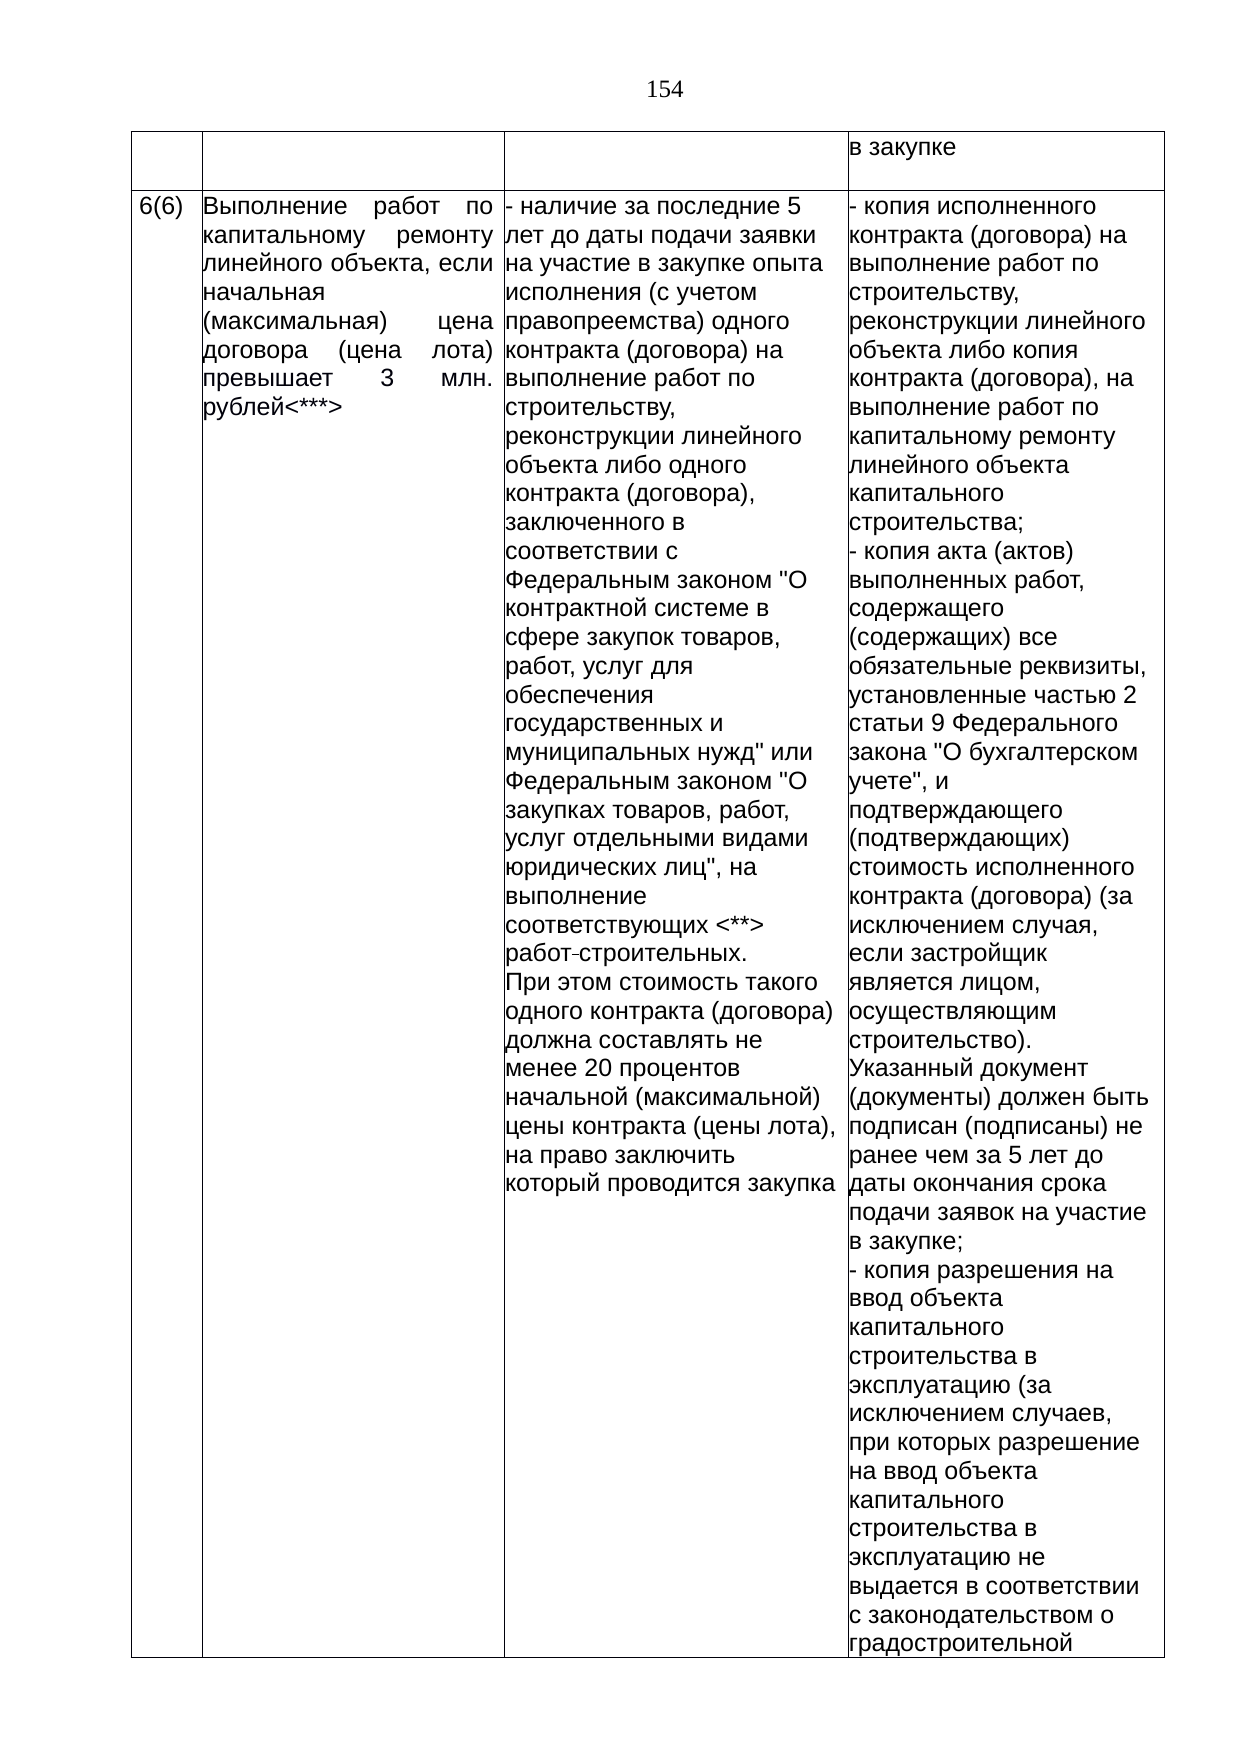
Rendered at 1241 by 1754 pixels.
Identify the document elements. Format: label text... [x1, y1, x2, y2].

table_cell Выполнение работ по капитальному ремонту линейного объекта, если начальная (максимальная) цена договора (цена лота) превышает 3 млн. рублей<***> [203, 191, 504, 1657]
table_cell - копия исполненного контракта (договора) на выполнение работ по строительству, реконструкции линейного объекта либо копия контракта (договора), на выполнение работ по капитальному ремонту линейного объекта капитального строительства; - копия акта (актов) выполненных работ, содержащего (содержащих) все обязательные реквизиты, установленные частью 2 статьи 9 Федерального закона "О бухгалтерском учете", и подтверждающего (подтверждающих) стоимость исполненного контракта (договора) (за исключением случая, если застройщик является лицом, осуществляющим строительство). Указанный документ (документы) должен быть подписан (подписаны) не ранее чем за 5 лет до даты окончания срока подачи заявок на участие в закупке; - копия разрешения на ввод объекта капитального строительства в эксплуатацию (за исключением случаев, при которых разрешение на ввод объекта капитального строительства в эксплуатацию не выдается в соответствии с законодательством о градостроительной [849, 191, 1164, 1657]
table_cell - наличие за последние 5 лет до даты подачи заявки на участие в закупке опыта исполнения (с учетом правопреемства) одного контракта (договора) на выполнение работ по строительству, реконструкции линейного объекта либо одного контракта (договора), заключенного в соответствии с Федеральным законом "О контрактной системе в сфере закупок товаров, работ, услуг для обеспечения государственных и муниципальных нужд" или Федеральным законом "О закупках товаров, работ, услуг отдельными видами юридических лиц", на выполнение соответствующих <**> работ строительных. При этом стоимость такого одного контракта (договора) должна составлять не менее 20 процентов начальной (максимальной) цены контракта (цены лота), на право заключить который проводится закупка [505, 191, 848, 1657]
table_cell в закупке [849, 132, 1164, 190]
table_cell [505, 132, 848, 190]
table_cell [203, 132, 504, 190]
table_cell 6(6) [132, 191, 202, 1657]
table_cell [132, 132, 202, 190]
